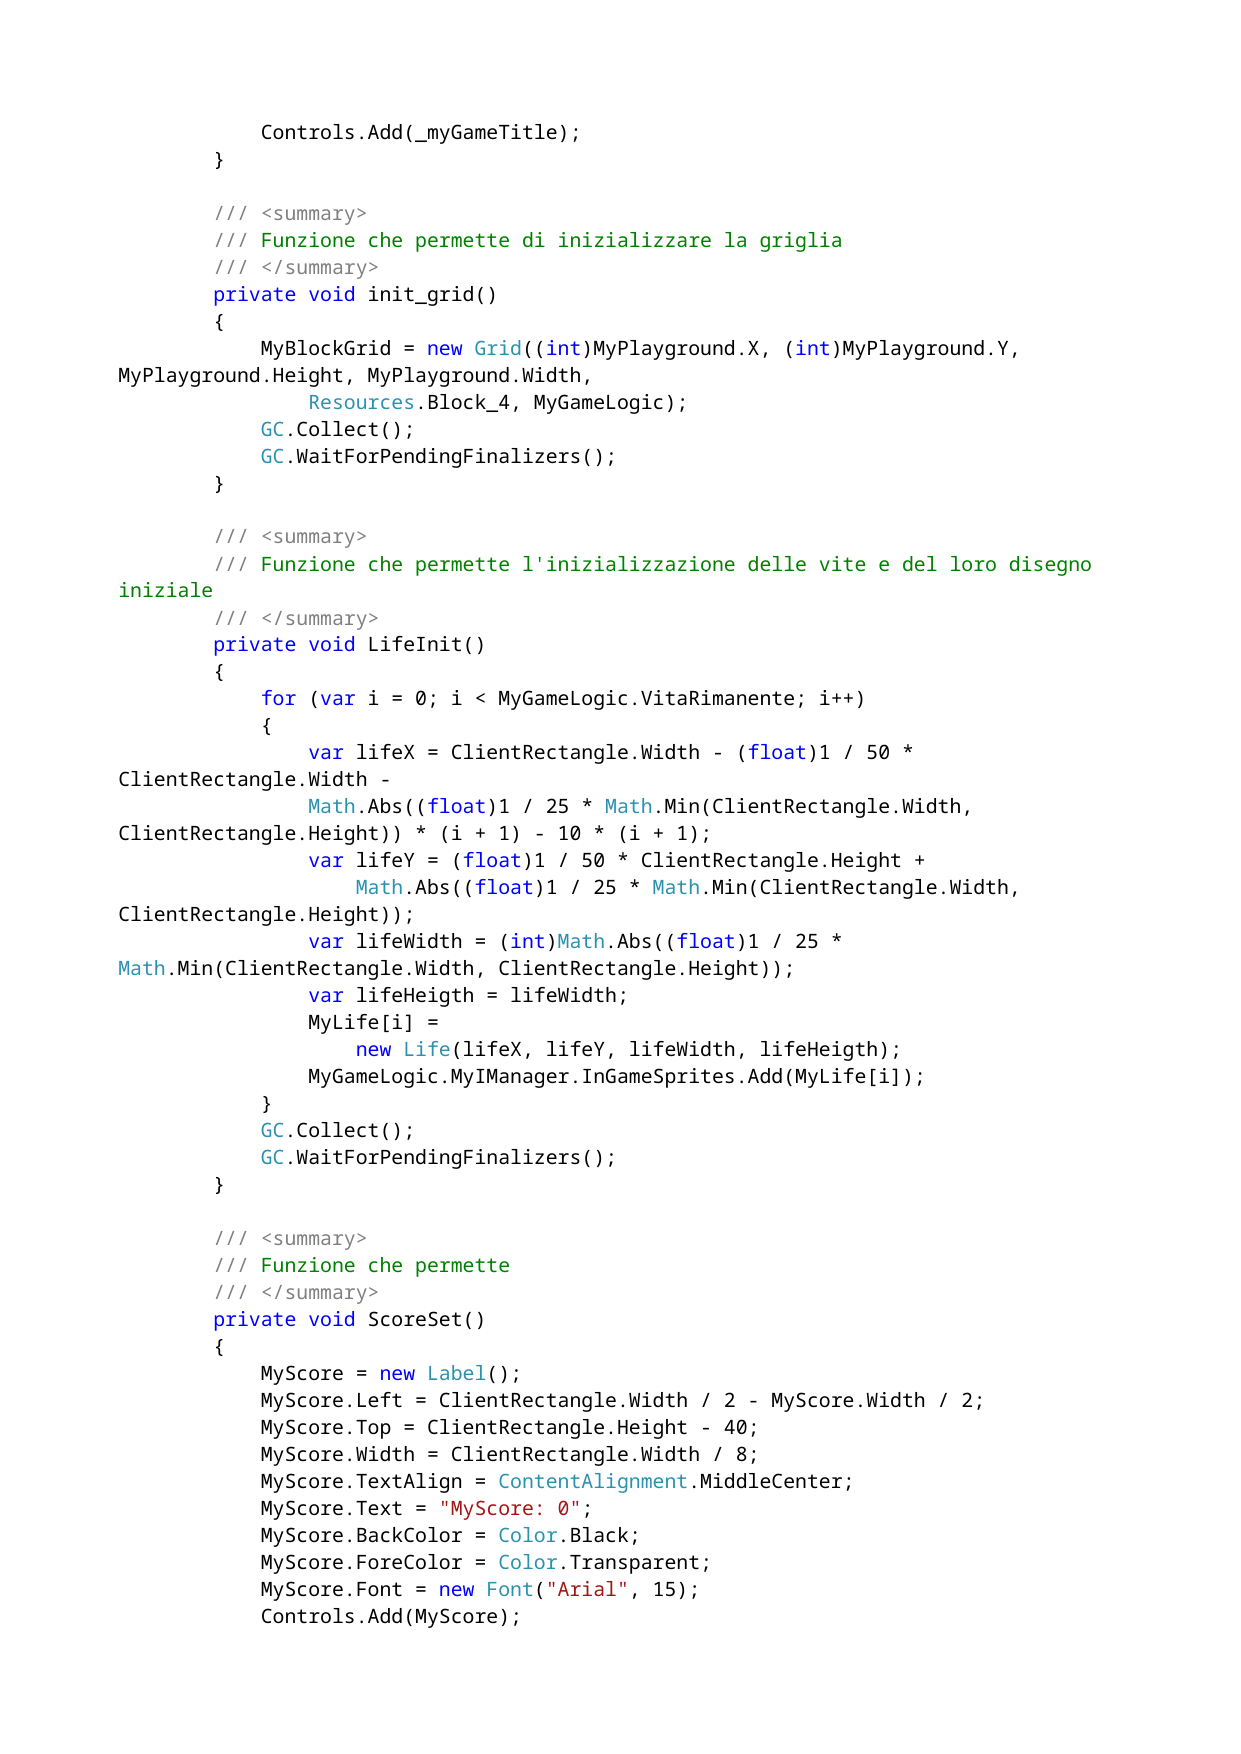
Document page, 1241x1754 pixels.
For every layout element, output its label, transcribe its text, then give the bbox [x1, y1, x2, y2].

text Resources.Block_4, MyGameLogic); [118, 388, 1122, 415]
text } [118, 1089, 1122, 1116]
text { [118, 712, 1122, 739]
text GC.WaitForPendingFinalizers(); [118, 442, 1122, 469]
text MyGameLogic.MyIManager.InGameSprites.Add(MyLife[i]); [118, 1062, 1122, 1089]
text var lifeX = ClientRectangle.Width - (float)1 / 50 * ClientRectangle.Width - [118, 739, 1122, 793]
text var lifeWidth = (int)Math.Abs((float)1 / 25 * Math.Min(ClientRectangle.Width, ClientRectangle.Height)); [118, 927, 1122, 981]
text MyScore.TextAlign = ContentAlignment.MiddleCenter; [118, 1467, 1122, 1494]
text GC.WaitForPendingFinalizers(); [118, 1143, 1122, 1170]
text var lifeY = (float)1 / 50 * ClientRectangle.Height + [118, 847, 1122, 873]
text private void ScoreSet() [118, 1305, 1122, 1332]
text new Life(lifeX, lifeY, lifeWidth, lifeHeigth); [118, 1035, 1122, 1062]
text Controls.Add(_myGameTitle); [118, 118, 1122, 145]
text { [118, 307, 1122, 334]
text GC.Collect(); [118, 415, 1122, 442]
text MyBlockGrid = new Grid((int)MyPlayground.X, (int)MyPlayground.Y, MyPlayground.Height, MyPlayground.Width, [118, 334, 1122, 388]
text MyScore.BackColor = Color.Black; [118, 1521, 1122, 1548]
text MyScore.ForeColor = Color.Transparent; [118, 1548, 1122, 1575]
text /// Funzione che permette l'inizializzazione delle vite e del loro disegno iniziale [118, 550, 1122, 604]
text /// </summary> [118, 253, 1122, 280]
text MyScore.Font = new Font("Arial", 15); [118, 1575, 1122, 1602]
text MyScore.Left = ClientRectangle.Width / 2 - MyScore.Width / 2; [118, 1386, 1122, 1413]
text /// </summary> [118, 604, 1122, 631]
text Math.Abs((float)1 / 25 * Math.Min(ClientRectangle.Width, ClientRectangle.Height)) * (i + 1) - 10 * (i + 1); [118, 793, 1122, 847]
text /// Funzione che permette di inizializzare la griglia [118, 226, 1122, 253]
text } [118, 145, 1122, 172]
text private void LifeInit() [118, 631, 1122, 658]
text /// </summary> [118, 1278, 1122, 1305]
text Math.Abs((float)1 / 25 * Math.Min(ClientRectangle.Width, ClientRectangle.Height)); [118, 873, 1122, 927]
text MyScore.Text = "MyScore: 0"; [118, 1494, 1122, 1521]
text var lifeHeigth = lifeWidth; [118, 981, 1122, 1008]
text } [118, 469, 1122, 496]
text MyScore.Top = ClientRectangle.Height - 40; [118, 1413, 1122, 1440]
text { [118, 658, 1122, 685]
text /// <summary> [118, 523, 1122, 550]
text MyLife[i] = [118, 1008, 1122, 1035]
text /// <summary> [118, 199, 1122, 226]
text } [118, 1170, 1122, 1197]
text { [118, 1332, 1122, 1359]
text MyScore = new Label(); [118, 1359, 1122, 1386]
text for (var i = 0; i < MyGameLogic.VitaRimanente; i++) [118, 685, 1122, 712]
text private void init_grid() [118, 280, 1122, 307]
text /// <summary> [118, 1224, 1122, 1251]
text GC.Collect(); [118, 1116, 1122, 1143]
text MyScore.Width = ClientRectangle.Width / 8; [118, 1440, 1122, 1467]
text Controls.Add(MyScore); [118, 1602, 1122, 1629]
text /// Funzione che permette [118, 1251, 1122, 1278]
